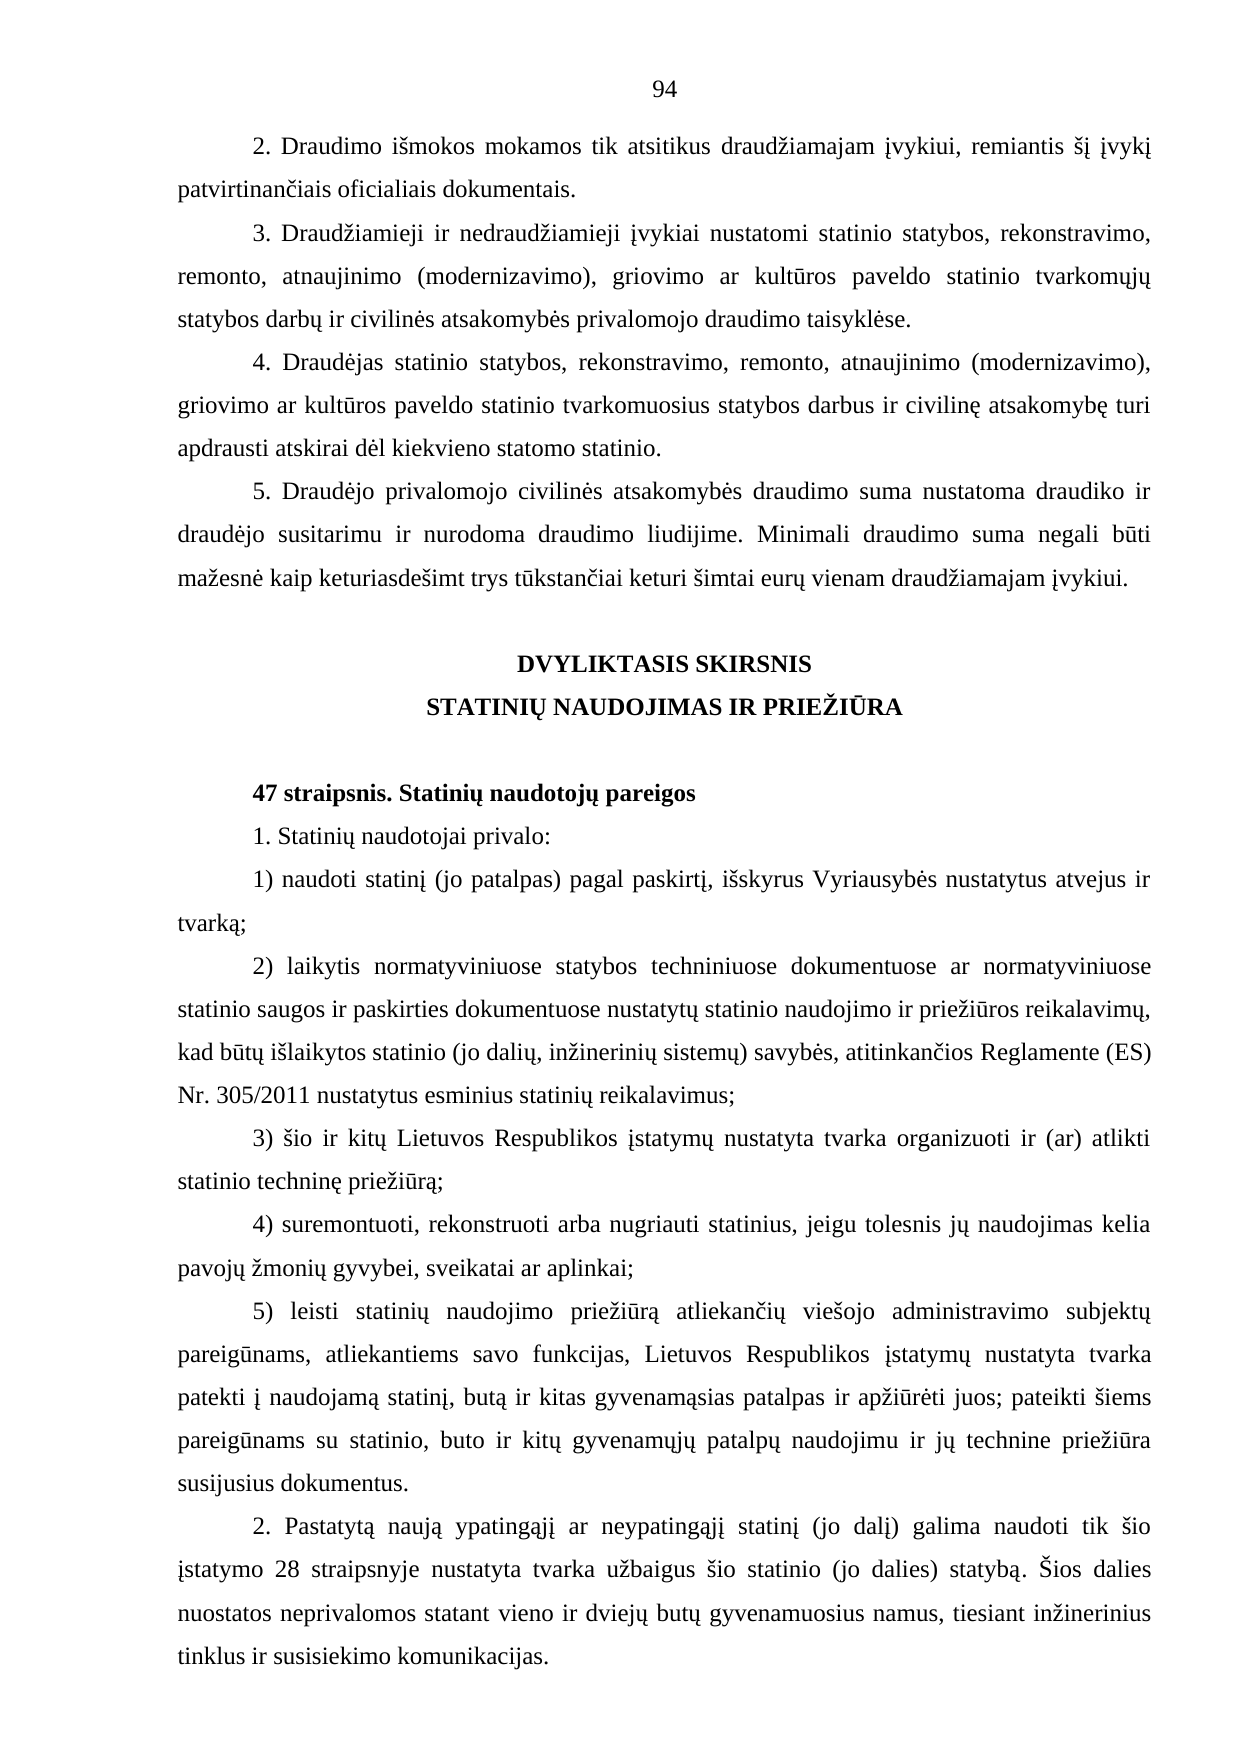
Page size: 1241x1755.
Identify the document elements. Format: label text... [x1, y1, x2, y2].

text 1) naudoti statinį (jo patalpas) pagal paskirtį, išskyrus Vyriausybės nustatytus atvejus ir tvarką; [177, 864, 1152, 936]
text 1. Statinių naudotojai privalo: [177, 821, 1152, 850]
text 4. Draudėjas statinio statybos, rekonstravimo, remonto, atnaujinimo (modernizavimo), griovimo ar kultūros paveldo statinio tvarkomuosius statybos darbus ir civilinę atsakomybę turi apdrausti atskirai dėl kiekvieno statomo statinio. [177, 347, 1152, 462]
text STATINIŲ NAUDOJIMAS IR PRIEŽIŪRA [177, 692, 1152, 721]
text 2. Draudimo išmokos mokamos tik atsitikus draudžiamajam įvykiui, remiantis šį įvykį patvirtinančiais oficialiais dokumentais. [177, 131, 1152, 203]
text 3) šio ir kitų Lietuvos Respublikos įstatymų nustatyta tvarka organizuoti ir (ar) atlikti statinio techninę priežiūrą; [177, 1123, 1152, 1195]
text 5. Draudėjo privalomojo civilinės atsakomybės draudimo suma nustatoma draudiko ir draudėjo susitarimu ir nurodoma draudimo liudijime. Minimali draudimo suma negali būti mažesnė kaip keturiasdešimt trys tūkstančiai keturi šimtai eurų vienam draudžiamajam įvykiui. [177, 476, 1152, 591]
text 3. Draudžiamieji ir nedraudžiamieji įvykiai nustatomi statinio statybos, rekonstravimo, remonto, atnaujinimo (modernizavimo), griovimo ar kultūros paveldo statinio tvarkomųjų statybos darbų ir civilinės atsakomybės privalomojo draudimo taisyklėse. [177, 218, 1152, 333]
text 47 straipsnis. Statinių naudotojų pareigos [177, 778, 1152, 807]
text 5) leisti statinių naudojimo priežiūrą atliekančių viešojo administravimo subjektų pareigūnams, atliekantiems savo funkcijas, Lietuvos Respublikos įstatymų nustatyta tvarka patekti į naudojamą statinį, butą ir kitas gyvenamąsias patalpas ir apžiūrėti juos; pateikti šiems pareigūnams su statinio, buto ir kitų gyvenamųjų patalpų naudojimu ir jų technine priežiūra susijusius dokumentus. [177, 1296, 1152, 1497]
text DVYLIKTASIS SKIRSNIS [177, 649, 1152, 678]
text 4) suremontuoti, rekonstruoti arba nugriauti statinius, jeigu tolesnis jų naudojimas kelia pavojų žmonių gyvybei, sveikatai ar aplinkai; [177, 1209, 1152, 1281]
text 2) laikytis normatyviniuose statybos techniniuose dokumentuose ar normatyviniuose statinio saugos ir paskirties dokumentuose nustatytų statinio naudojimo ir priežiūros reikalavimų, kad būtų išlaikytos statinio (jo dalių, inžinerinių sistemų) savybės, atitinkančios Reglamente (ES) Nr. 305/2011 nustatytus esminius statinių reikalavimus; [177, 951, 1152, 1109]
text 2. Pastatytą naują ypatingąjį ar neypatingąjį statinį (jo dalį) galima naudoti tik šio įstatymo 28 straipsnyje nustatyta tvarka užbaigus šio statinio (jo dalies) statybą. Šios dalies nuostatos neprivalomos statant vieno ir dviejų butų gyvenamuosius namus, tiesiant inžinerinius tinklus ir susisiekimo komunikacijas. [177, 1511, 1152, 1669]
